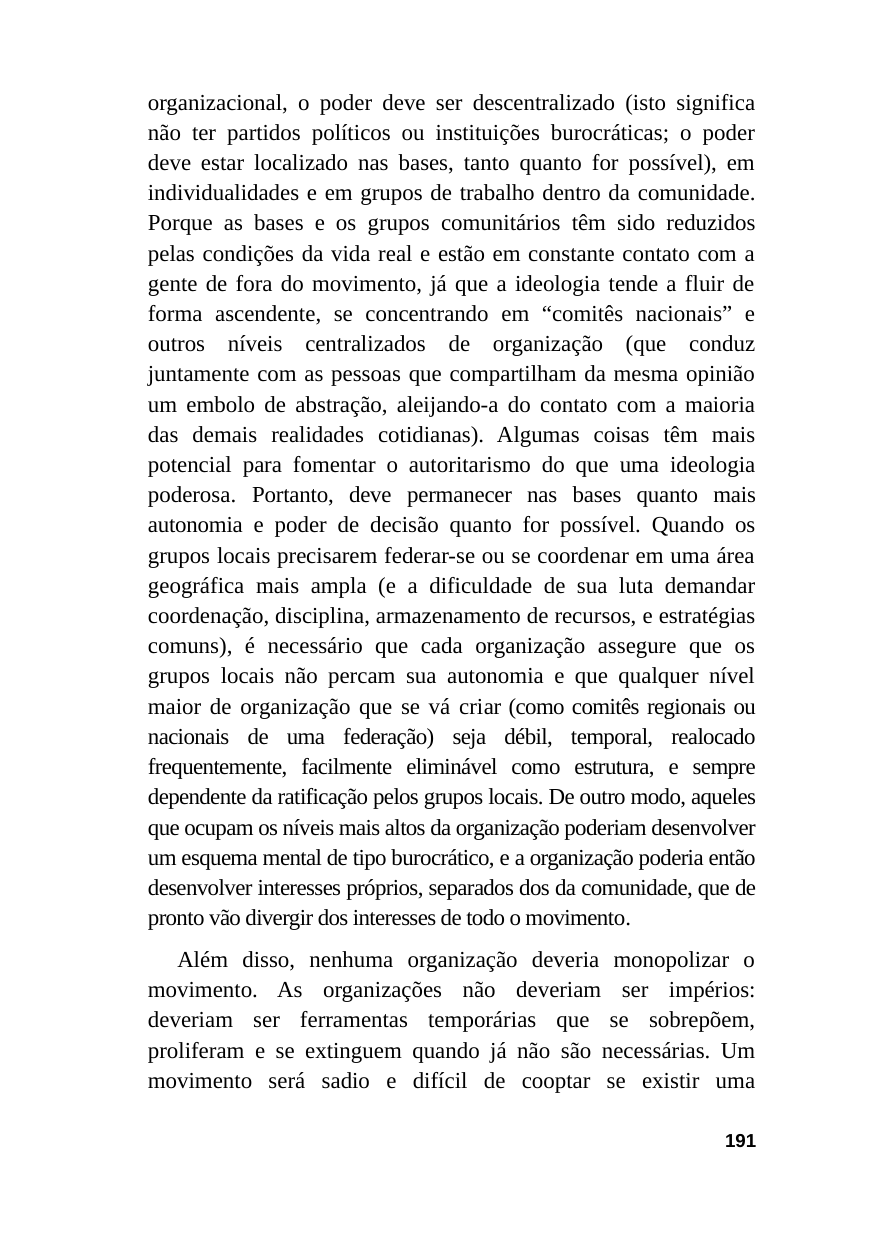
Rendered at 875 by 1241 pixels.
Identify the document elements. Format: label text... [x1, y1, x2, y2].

text organizacional, o poder deve ser descentralizado (isto significa não ter partidos políticos ou instituições burocráticas; o poder deve estar localizado nas bases, tanto quanto for possível), em individualidades e em grupos de trabalho dentro da comunidade. Porque as bases e os grupos comunitários têm sido reduzidos pelas condições da vida real e estão em constante contato com a gente de fora do movimento, já que a ideologia tende a fluir de forma ascendente, se concentrando em “comitês nacionais” e outros níveis centralizados de organização (que conduz juntamente com as pessoas que compartilham da mesma opinião um embolo de abstração, aleijando-a do contato com a maioria das demais realidades cotidianas). Algumas coisas têm mais potencial para fomentar o autoritarismo do que uma ideologia poderosa. Portanto, deve permanecer nas bases quanto mais autonomia e poder de decisão quanto for possível. Quando os grupos locais precisarem federar-se ou se coordenar em uma área geográfica mais ampla (e a dificuldade de sua luta demandar coordenação, disciplina, armazenamento de recursos, e estratégias comuns), é necessário que cada organização assegure que os grupos locais não percam sua autonomia e que qualquer nível maior de organização que se vá criar (como comitês regionais ou nacionais de uma federação) seja débil, temporal, realocado frequentemente, facilmente eliminável como estrutura, e sempre dependente da ratificação pelos grupos locais. De outro modo, aqueles que ocupam os níveis mais altos da organização poderiam desenvolver um esquema mental de tipo burocrático, e a organização poderia então desenvolver interesses próprios, separados dos da comunidade, que de pronto vão divergir dos interesses de todo o movimento. [148, 88, 756, 931]
text Além disso, nenhuma organização deveria monopolizar o movimento. As organizações não deveriam ser impérios: deveriam ser ferramentas temporárias que se sobrepõem, proliferam e se extinguem quando já não são necessárias. Um movimento será sadio e difícil de cooptar se existir uma [148, 946, 756, 1093]
